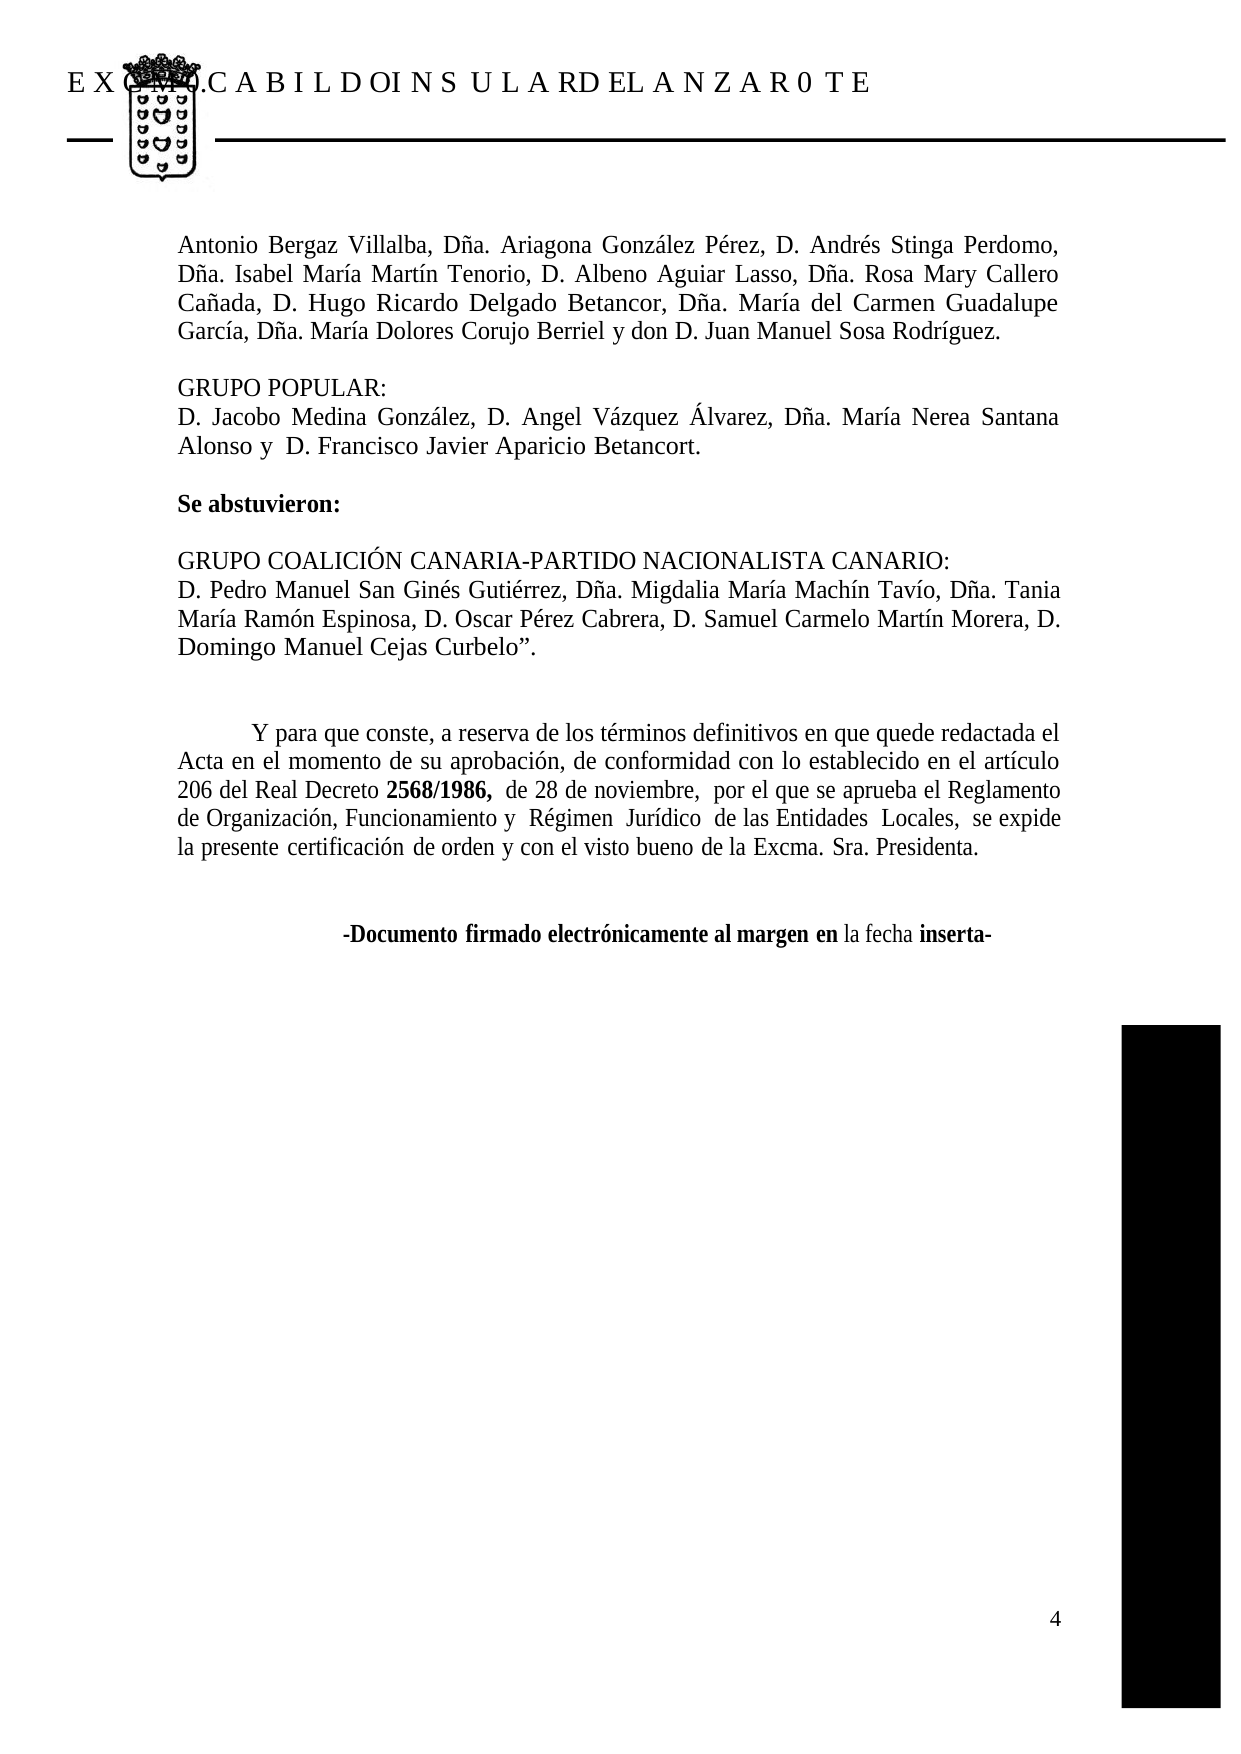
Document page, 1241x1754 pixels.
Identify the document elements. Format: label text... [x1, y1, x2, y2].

text Y para que conste, a reserva de los términos definitivos en que quede redactada el Acta en el momento de su aprobación, de conformidad con lo establecido en el artículo 206 del Real Decreto 2568/1986, de 28 de noviembre, por el que se aprueba el Reglamento de Organización, Funcionamiento y Régimen Jurídico de las Entidades Locales, se expide la presente certificación de orden y con el visto bueno de la Excma. Sra. Presidenta. [177, 718, 1062, 861]
text D. Pedro Manuel San Ginés Gutiérrez, Dña. Migdalia María Machín Tavío, Dña. Tania María Ramón Espinosa, D. Oscar Pérez Cabrera, D. Samuel Carmelo Martín Morera, D. Domingo Manuel Cejas Curbelo”. [177, 576, 1063, 661]
subtitle Se abstuvieron: [177, 488, 1217, 518]
text Antonio Bergaz Villalba, Dña. Ariagona González Pérez, D. Andrés Stinga Perdomo, Dña. Isabel María Martín Tenorio, D. Albeno Aguiar Lasso, Dña. Rosa Mary Callero Cañada, D. Hugo Ricardo Delgado Betancor, Dña. María del Carmen Guadalupe García, Dña. María Dolores Corujo Berriel y don D. Juan Manuel Sosa Rodríguez. [177, 231, 1060, 345]
subtitle -Documento firmado electrónicamente al margen en la fecha inserta- [343, 918, 1217, 948]
picture [211, 74, 215, 90]
picture [113, 37, 215, 192]
text GRUPO POPULAR: [177, 373, 1217, 402]
text D. Jacobo Medina González, D. Angel Vázquez Álvarez, Dña. María Nerea Santana Alonso y D. Francisco Javier Aparicio Betancort. [177, 403, 1061, 460]
text GRUPO COALICIÓN CANARIA-PARTIDO NACIONALISTA CANARIO: [177, 546, 1217, 575]
